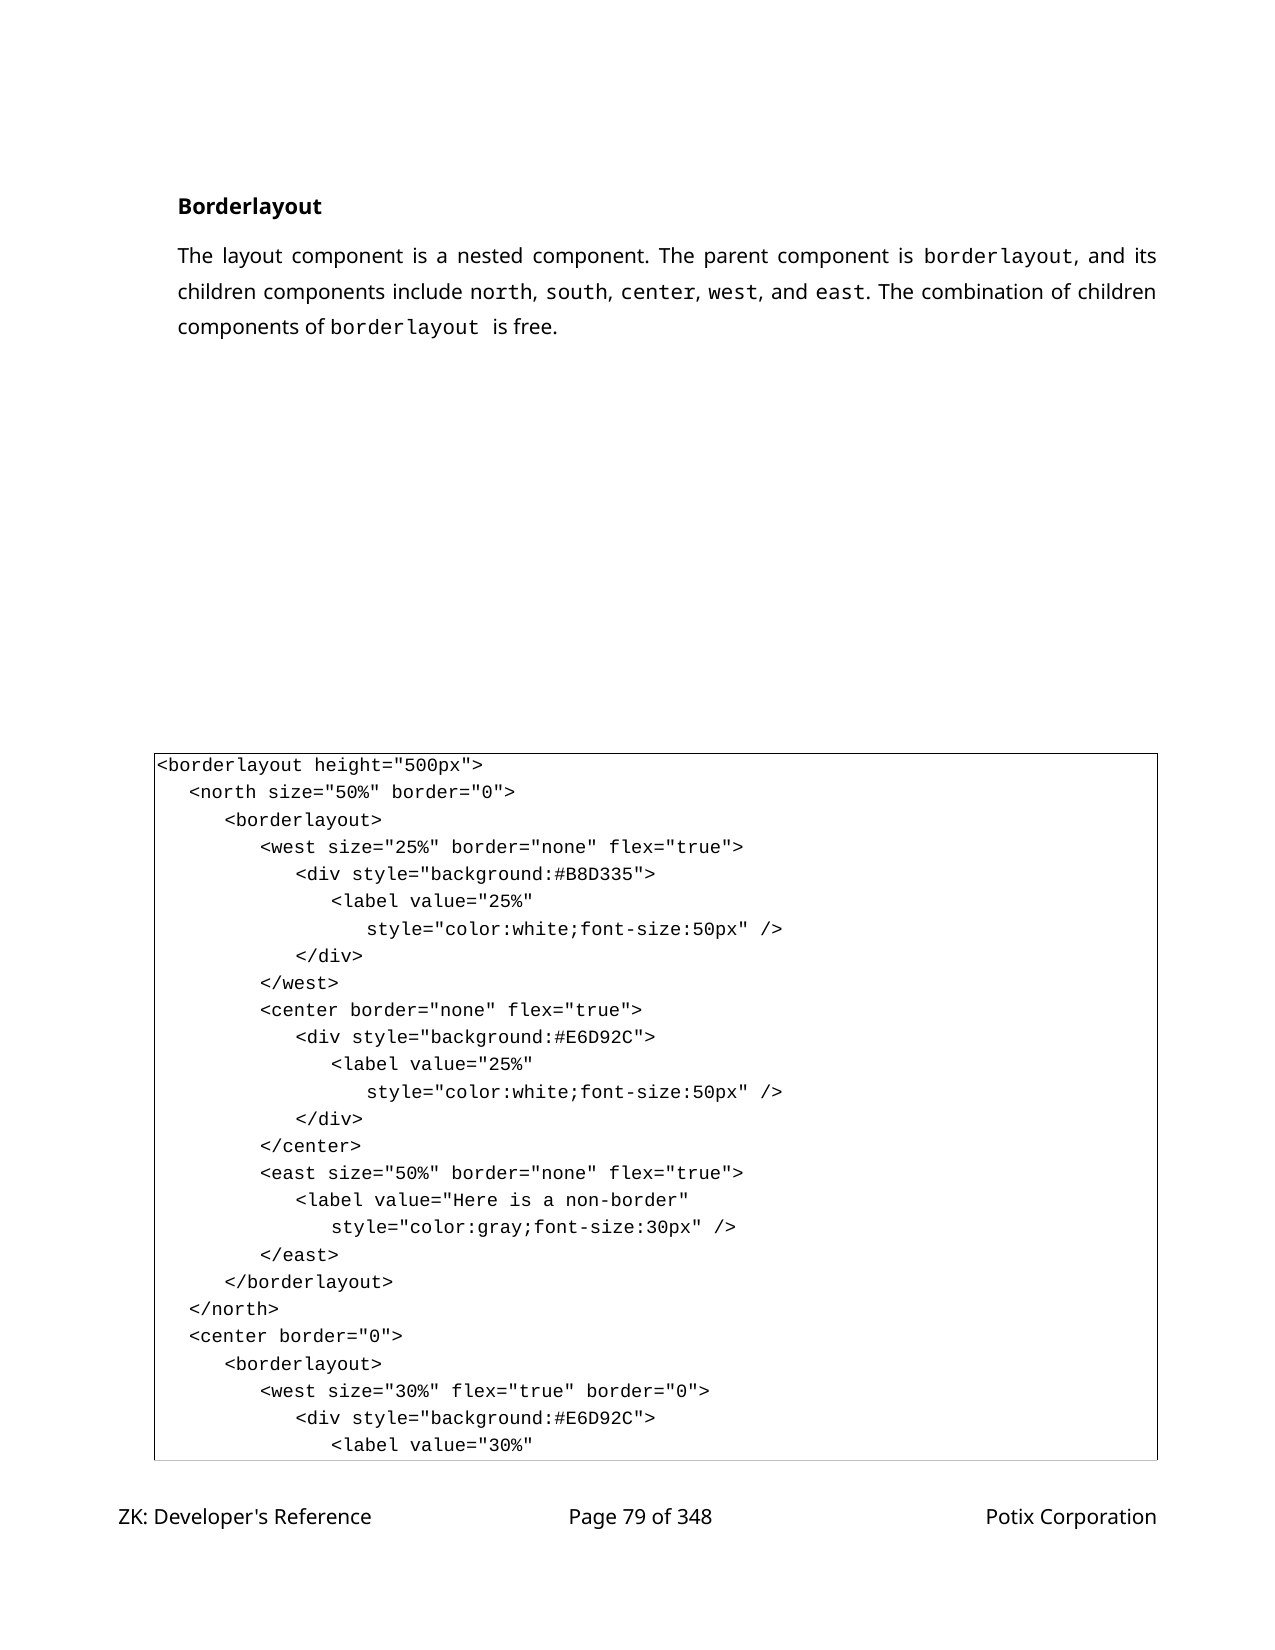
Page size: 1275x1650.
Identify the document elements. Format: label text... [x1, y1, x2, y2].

text </borderlayout> [155, 1270, 1157, 1294]
text <label value="Here is a non-border" [155, 1188, 1157, 1212]
text <div style="background:#E6D92C"> [155, 1406, 1157, 1430]
text </div> [155, 943, 1157, 968]
text </center> [155, 1134, 1157, 1158]
text <div style="background:#E6D92C"> [155, 1025, 1157, 1049]
text <east size="50%" border="none" flex="true"> [155, 1161, 1157, 1185]
text </div> [155, 1107, 1157, 1131]
text <label value="30%" [155, 1433, 1157, 1460]
text <center border="0"> [155, 1324, 1157, 1348]
text <west size="25%" border="none" flex="true"> [155, 835, 1157, 859]
text <label value="25%" [155, 889, 1157, 913]
text </north> [155, 1297, 1157, 1321]
subtitle Borderlayout [177, 191, 1157, 221]
text <north size="50%" border="0"> [155, 780, 1157, 805]
text style="color:white;font-size:50px" /> [155, 916, 1157, 941]
text <borderlayout height="500px"> [155, 754, 1157, 777]
text The layout component is a nested component. The parent component is borderlayout, and its children components include north, south, center, west, and east. The combination of children components of borderlayout is free. [177, 241, 1157, 341]
text style="color:gray;font-size:30px" /> [155, 1215, 1157, 1240]
text <label value="25%" [155, 1052, 1157, 1077]
text </west> [155, 971, 1157, 995]
text <center border="none" flex="true"> [155, 998, 1157, 1022]
text </east> [155, 1243, 1157, 1267]
text <west size="30%" flex="true" border="0"> [155, 1378, 1157, 1403]
text style="color:white;font-size:50px" /> [155, 1079, 1157, 1104]
text <borderlayout> [155, 1351, 1157, 1376]
text <div style="background:#B8D335"> [155, 862, 1157, 886]
text <borderlayout> [155, 808, 1157, 832]
